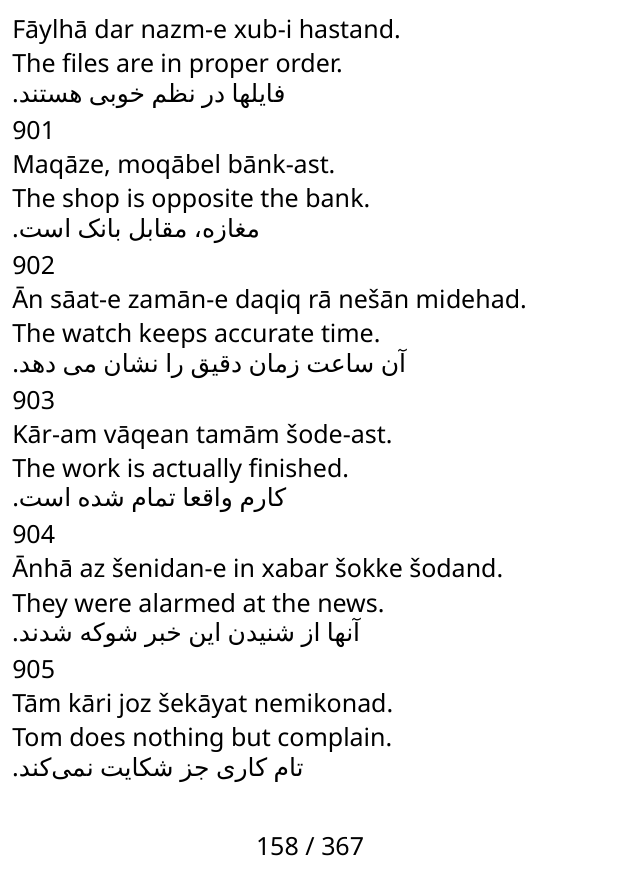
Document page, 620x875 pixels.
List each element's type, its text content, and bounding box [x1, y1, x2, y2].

text آنها از شنیدن این خبر شوکه شدند. [12, 619, 607, 652]
text تام کاری جز شکایت نمی‌کند. [12, 754, 607, 787]
text The watch keeps accurate time. [12, 316, 607, 350]
text The shop is opposite the bank. [12, 181, 607, 215]
text فایلها در نظم خوبی هستند. [12, 80, 607, 113]
text آن ساعت زمان دقیق را نشان می دهد. [12, 350, 607, 382]
text 903 [12, 382, 607, 416]
text 905 [12, 652, 607, 686]
text 902 [12, 247, 607, 282]
text Tom does nothing but complain. [12, 720, 607, 754]
text The files are in proper order. [12, 46, 607, 80]
text 904 [12, 517, 607, 551]
text Maqāze, moqābel bānk-ast. [12, 147, 607, 181]
text مغازه، مقابل بانک است. [12, 215, 607, 247]
text Tām kāri joz šekāyat nemi‌konad. [12, 686, 607, 720]
text کارم واقعا تمام شده است. [12, 484, 607, 517]
text The work is actually finished. [12, 450, 607, 484]
text Ānhā az šenidan-e in xabar šokke šodand. [12, 551, 607, 585]
text 901 [12, 113, 607, 147]
text They were alarmed at the news. [12, 585, 607, 619]
text Ān sāat-e zamān-e daqiq rā nešān mi‌dehad. [12, 282, 607, 316]
text Kār-am vāqean tamām šode-ast. [12, 416, 607, 450]
text Fāyl‌hā dar nazm-e xub-i hastand. [12, 12, 607, 46]
